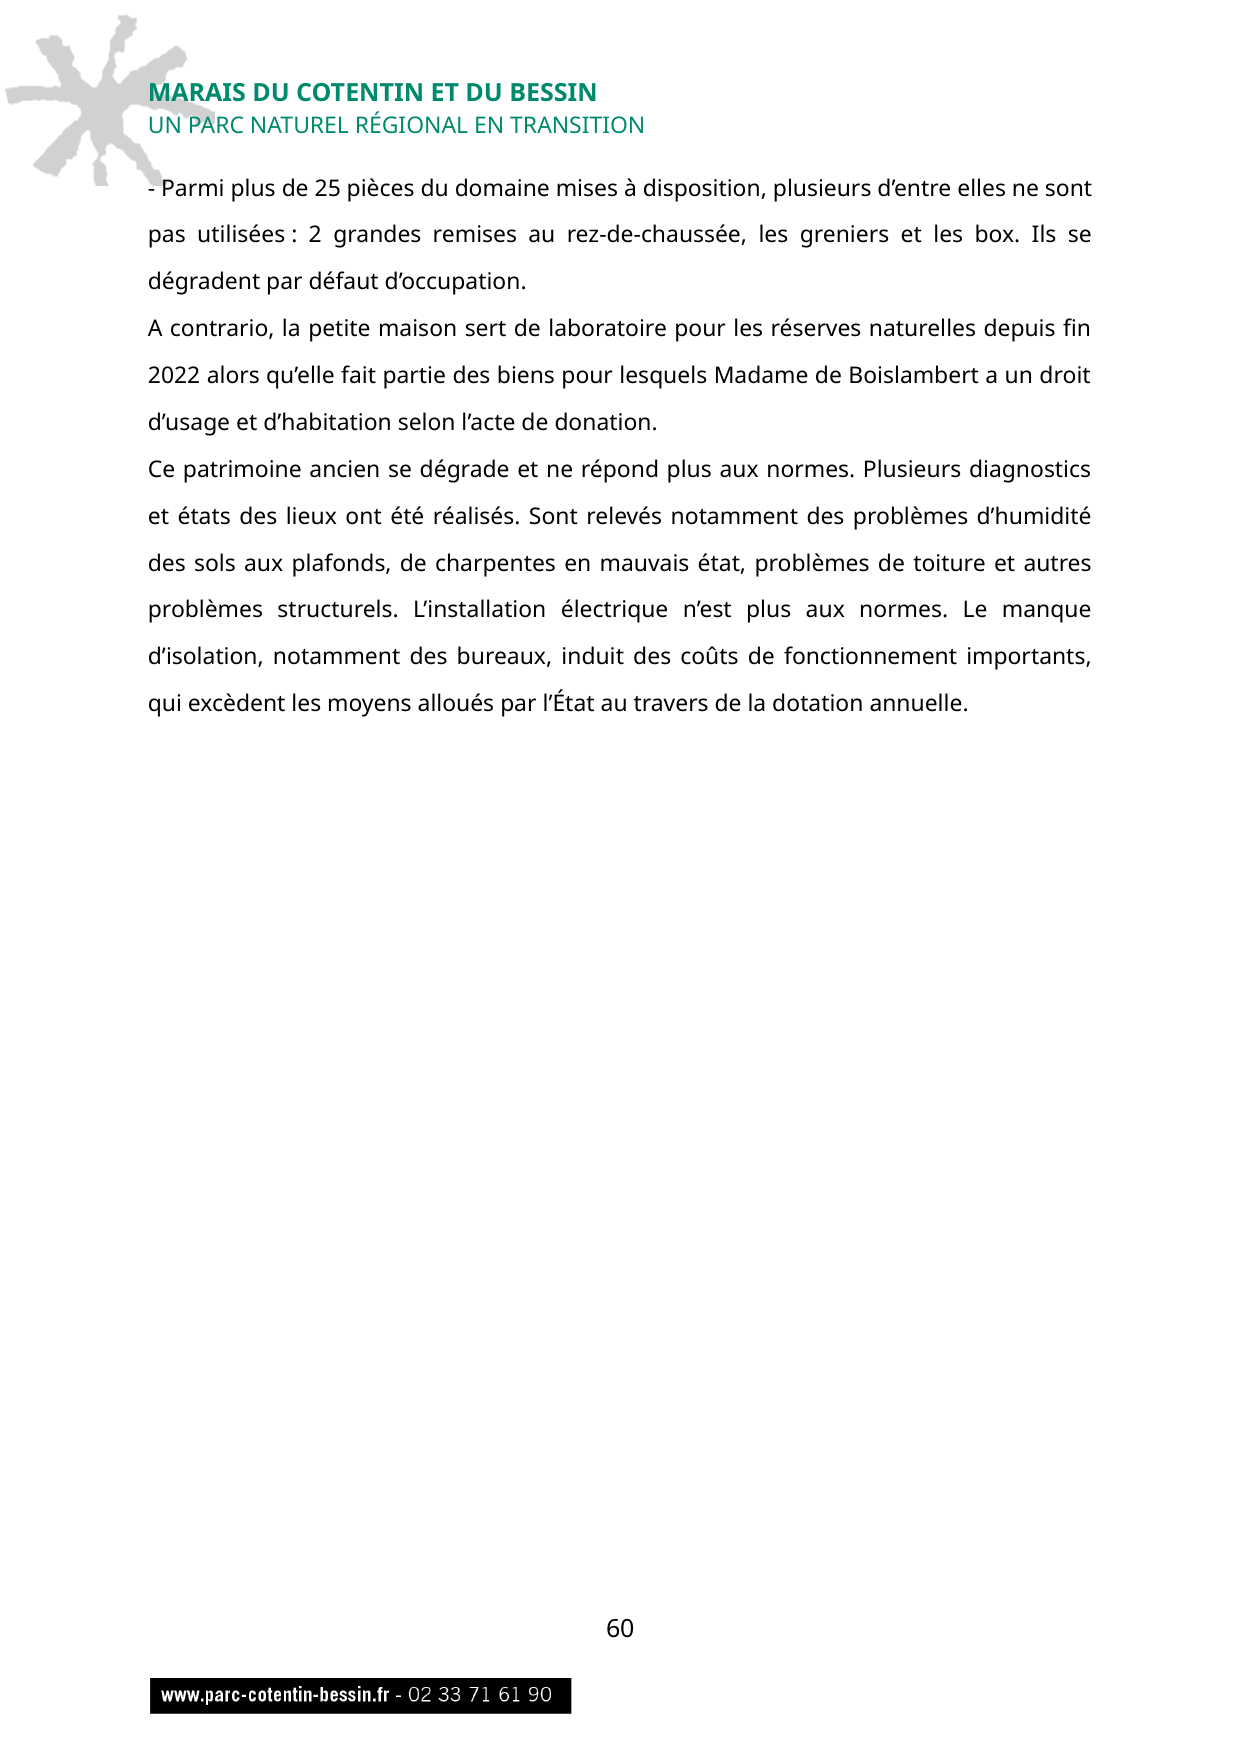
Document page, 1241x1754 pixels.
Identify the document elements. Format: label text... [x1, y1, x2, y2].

text Ce patrimoine ancien se dégrade et ne répond plus aux normes. Plusieurs diagnostics et états des lieux ont été réalisés. Sont relevés notamment des problèmes d’humidité des sols aux plafonds, de charpentes en mauvais état, problèmes de toiture et autres problèmes structurels. L’installation électrique n’est plus aux normes. Le manque d’isolation, notamment des bureaux, induit des coûts de fonctionnement importants, qui excèdent les moyens alloués par l’État au travers de la dotation annuelle. [148, 453, 1093, 718]
text - Parmi plus de 25 pièces du domaine mises à disposition, plusieurs d’entre elles ne sont pas utilisées : 2 grandes remises au rez-de-chaussée, les greniers et les box. Ils se dégradent par défaut d’occupation. [148, 172, 1093, 297]
text A contrario, la petite maison sert de laboratoire pour les réserves naturelles depuis fin 2022 alors qu’elle fait partie des biens pour lesquels Madame de Boislambert a un droit d’usage et d’habitation selon l’acte de donation. [148, 312, 1093, 437]
picture [147, 1675, 572, 1717]
